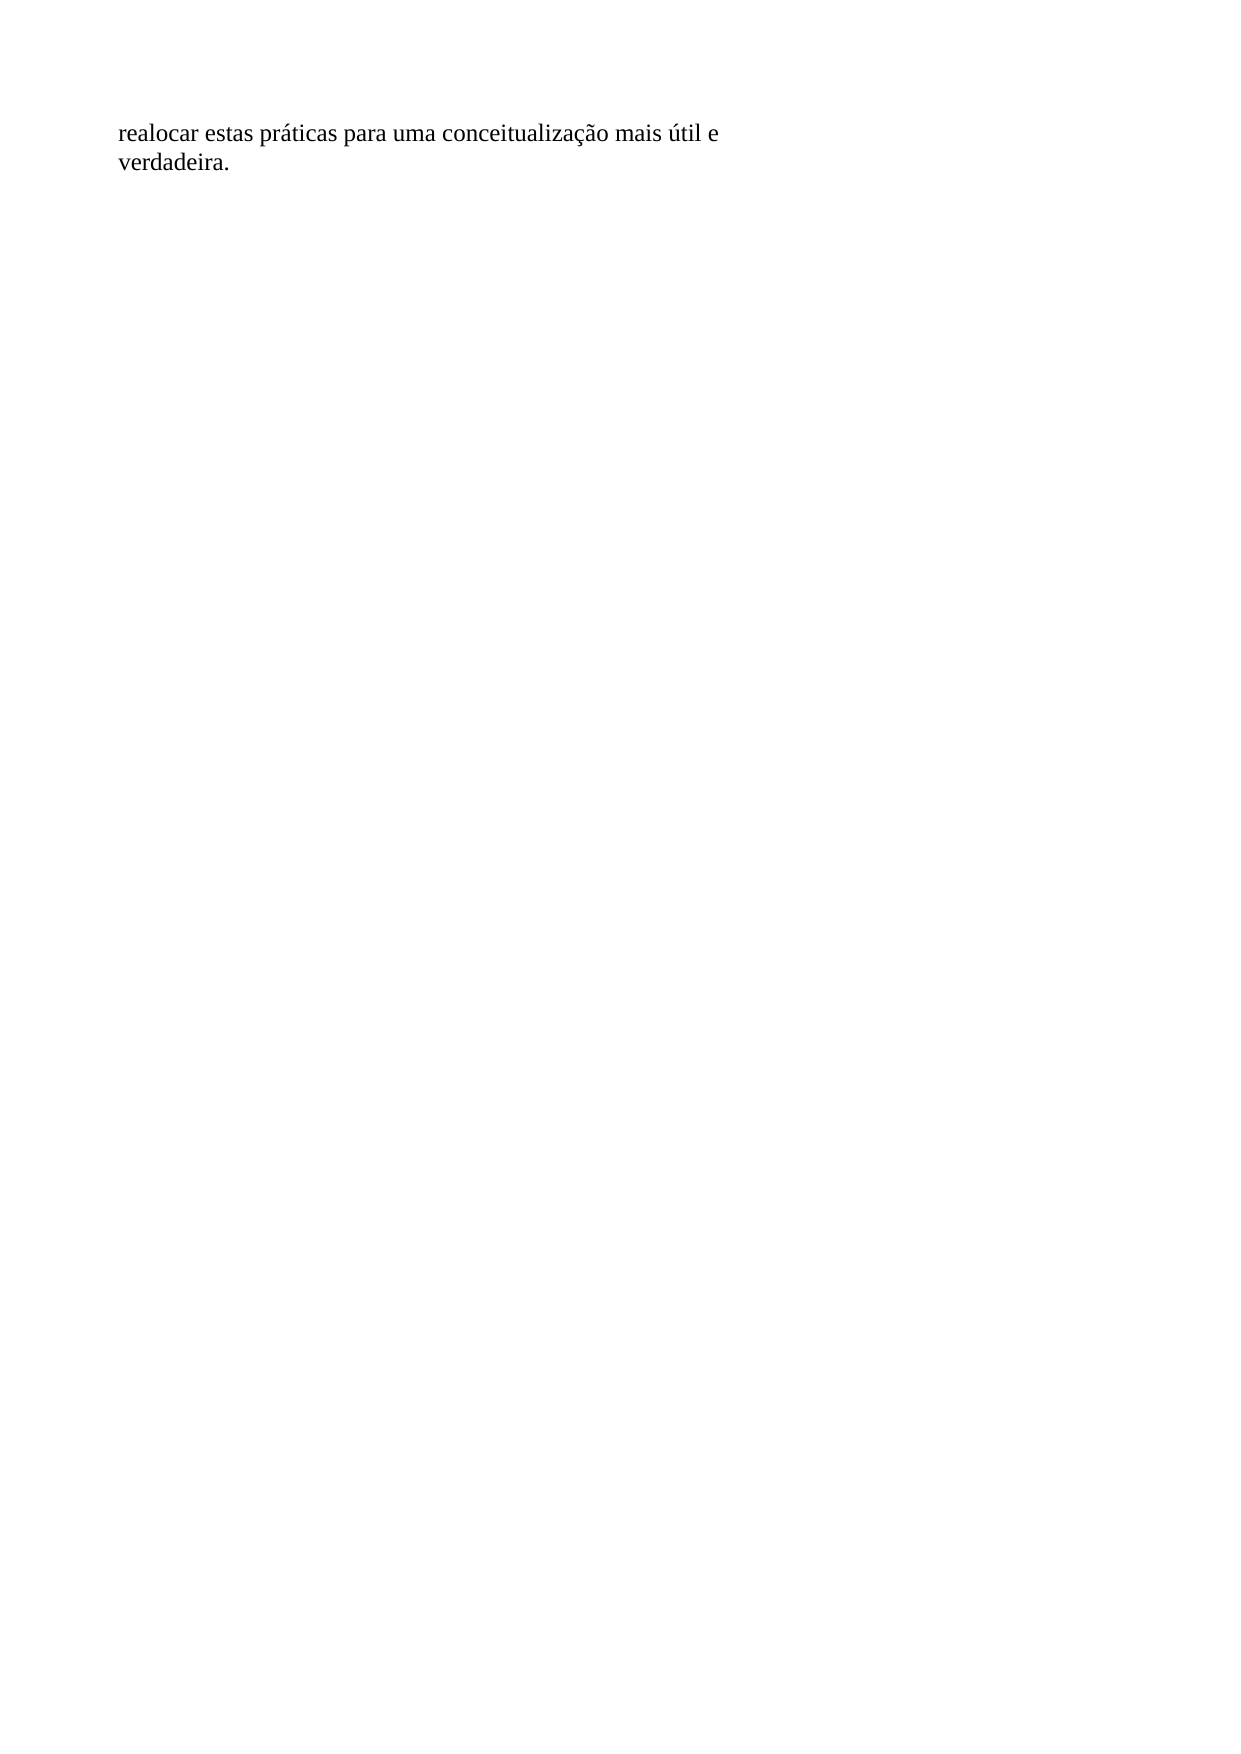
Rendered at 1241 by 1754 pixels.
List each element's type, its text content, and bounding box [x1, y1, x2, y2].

text realocar estas práticas para uma conceitualização mais útil e [118, 118, 1122, 147]
text verdadeira. [118, 147, 1122, 176]
